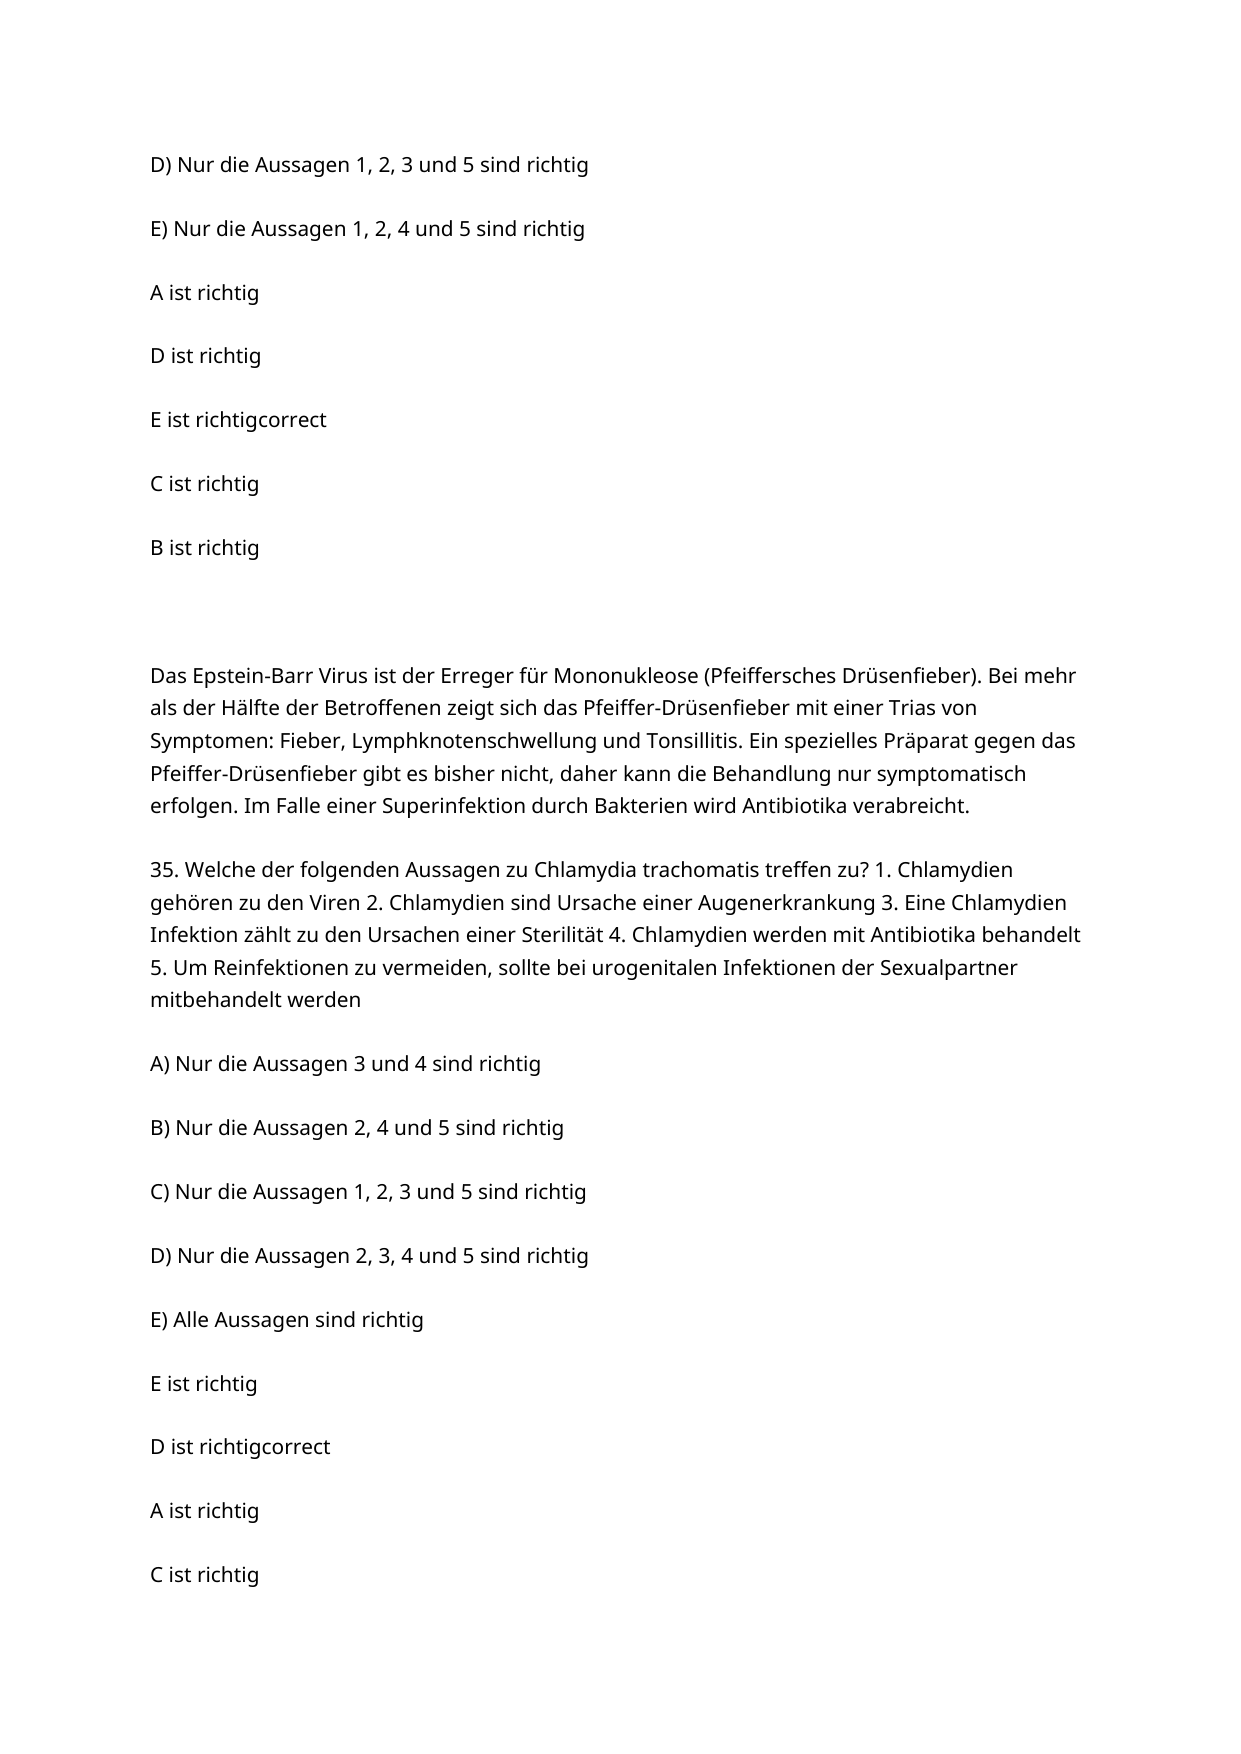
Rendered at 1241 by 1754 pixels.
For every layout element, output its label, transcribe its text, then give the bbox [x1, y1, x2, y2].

text C ist richtig [150, 469, 1090, 498]
text E ist richtigcorrect [150, 405, 1090, 434]
text A ist richtig [150, 278, 1090, 306]
text D ist richtig [150, 342, 1090, 370]
text D) Nur die Aussagen 2, 3, 4 und 5 sind richtig [150, 1241, 1090, 1269]
text A) Nur die Aussagen 3 und 4 sind richtig [150, 1049, 1090, 1078]
text E ist richtig [150, 1369, 1090, 1397]
text E) Alle Aussagen sind richtig [150, 1305, 1090, 1333]
text C) Nur die Aussagen 1, 2, 3 und 5 sind richtig [150, 1177, 1090, 1206]
text 35. Welche der folgenden Aussagen zu Chlamydia trachomatis treffen zu? 1. Chlamydien gehören zu den Viren 2. Chlamydien sind Ursache einer Augenerkrankung 3. Eine Chlamydien Infektion zählt zu den Ursachen einer Sterilität 4. Chlamydien werden mit Antibiotika behandelt 5. Um Reinfektionen zu vermeiden, sollte bei urogenitalen Infektionen der Sexualpartner mitbehandelt werden [150, 855, 1090, 1014]
text B) Nur die Aussagen 2, 4 und 5 sind richtig [150, 1113, 1090, 1142]
text B ist richtig [150, 533, 1090, 562]
text A ist richtig [150, 1496, 1090, 1525]
text D) Nur die Aussagen 1, 2, 3 und 5 sind richtig [150, 150, 1090, 178]
text E) Nur die Aussagen 1, 2, 4 und 5 sind richtig [150, 214, 1090, 242]
text Das Epstein-Barr Virus ist der Erreger für Mononukleose (Pfeiffersches Drüsenfieber). Bei mehr als der Hälfte der Betroffenen zeigt sich das Pfeiffer-Drüsenfieber mit einer Trias von Symptomen: Fieber, Lymphknotenschwellung und Tonsillitis. Ein spezielles Präparat gegen das Pfeiffer-Drüsenfieber gibt es bisher nicht, daher kann die Behandlung nur symptomatisch erfolgen. Im Falle einer Superinfektion durch Bakterien wird Antibiotika verabreicht. [150, 661, 1090, 820]
text D ist richtigcorrect [150, 1432, 1090, 1461]
text C ist richtig [150, 1560, 1090, 1589]
